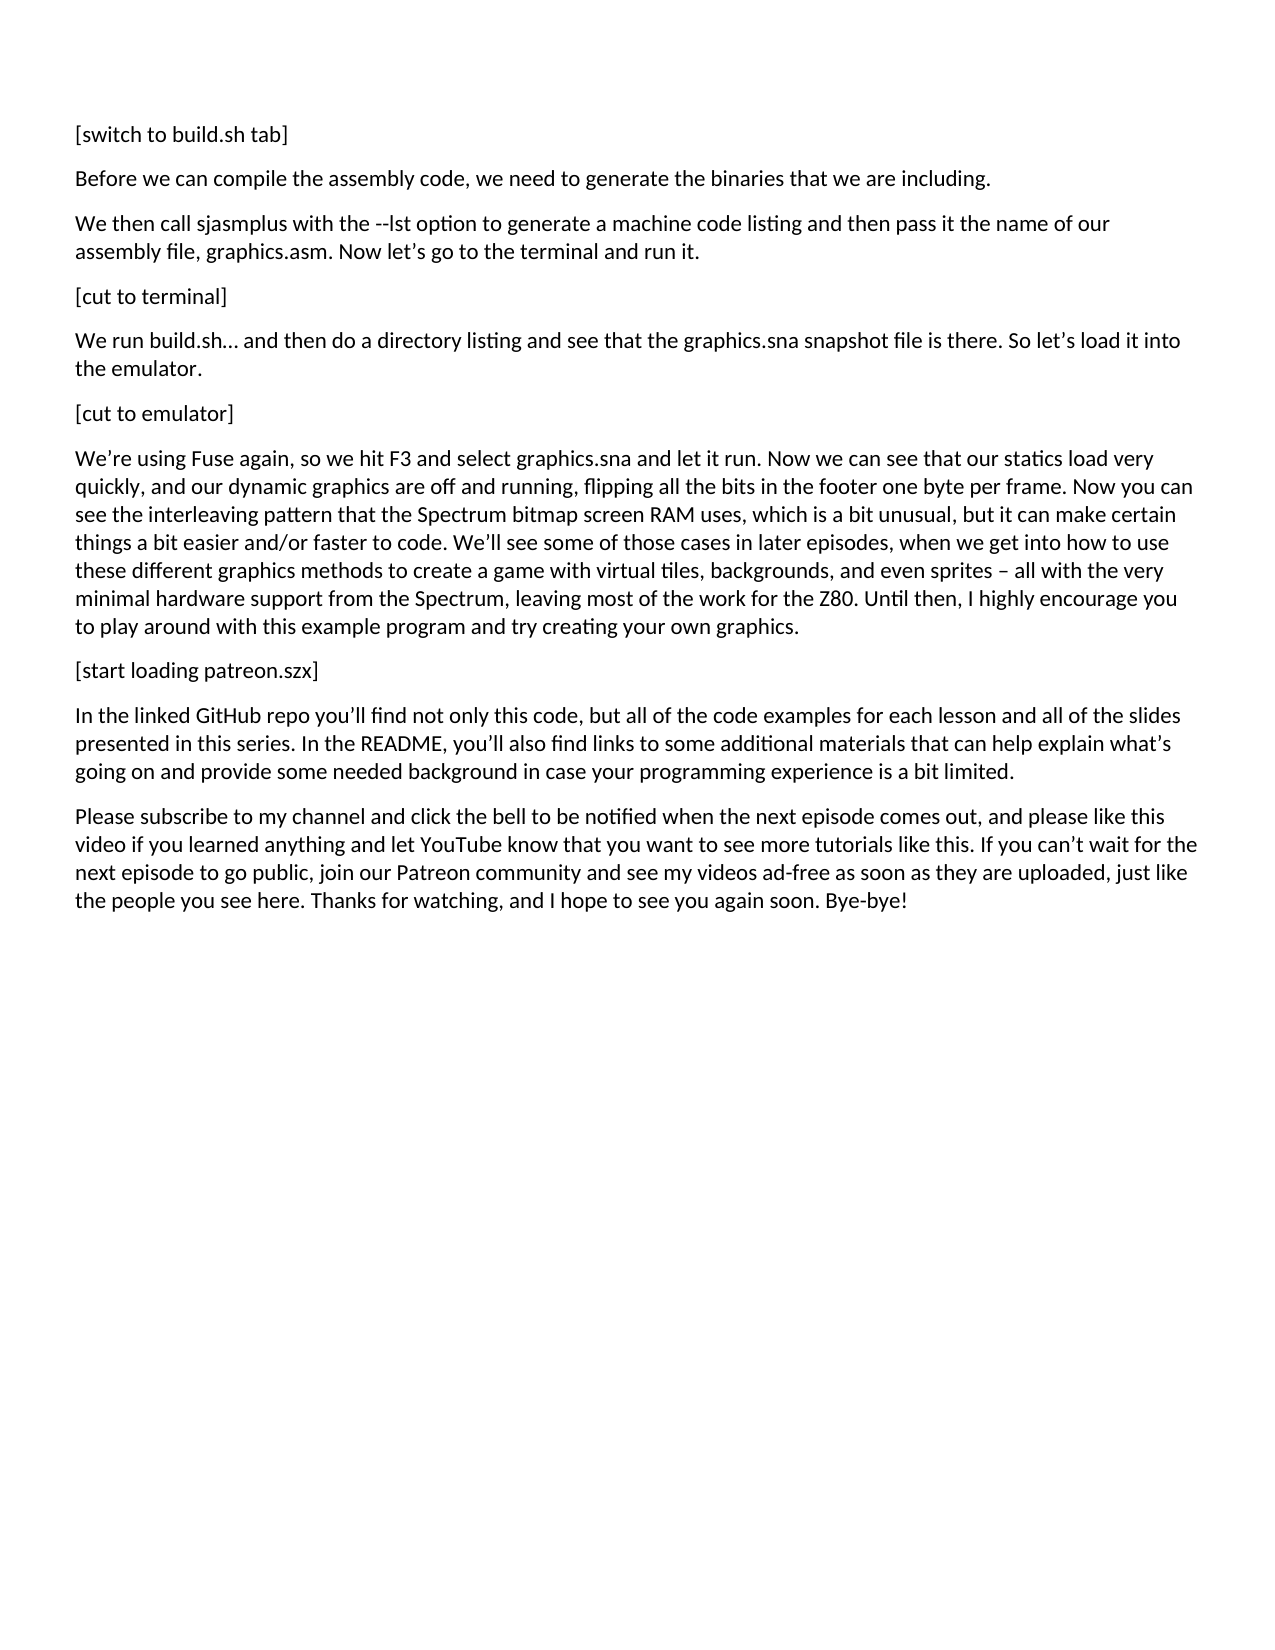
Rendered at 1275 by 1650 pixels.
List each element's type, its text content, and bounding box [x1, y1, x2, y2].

text We then call sjasmplus with the --lst option to generate a machine code listing and then pass it the name of our assembly file, graphics.asm. Now let’s go to the terminal and run it. [75, 209, 1200, 265]
text [cut to emulator] [75, 399, 1200, 427]
text Please subscribe to my channel and click the bell to be notified when the next episode comes out, and please like this video if you learned anything and let YouTube know that you want to see more tutorials like this. If you can’t wait for the next episode to go public, join our Patreon community and see my videos ad-free as soon as they are uploaded, just like the people you see here. Thanks for watching, and I hope to see you again soon. Bye-bye! [75, 802, 1200, 914]
text We run build.sh… and then do a directory listing and see that the graphics.sna snapshot file is there. So let’s load it into the emulator. [75, 326, 1200, 382]
text In the linked GitHub repo you’ll find not only this code, but all of the code examples for each lesson and all of the slides presented in this series. In the README, you’ll also find links to some additional materials that can help explain what’s going on and provide some needed background in case your programming experience is a bit limited. [75, 701, 1200, 785]
text [cut to terminal] [75, 282, 1200, 310]
text We’re using Fuse again, so we hit F3 and select graphics.sna and let it run. Now we can see that our statics load very quickly, and our dynamic graphics are off and running, flipping all the bits in the footer one byte per frame. Now you can see the interleaving pattern that the Spectrum bitmap screen RAM uses, which is a bit unusual, but it can make certain things a bit easier and/or faster to code. We’ll see some of those cases in later episodes, when we get into how to use these different graphics methods to create a game with virtual tiles, backgrounds, and even sprites – all with the very minimal hardware support from the Spectrum, leaving most of the work for the Z80. Until then, I highly encourage you to play around with this example program and try creating your own graphics. [75, 444, 1200, 640]
text Before we can compile the assembly code, we need to generate the binaries that we are including. [75, 164, 1200, 192]
text [switch to build.sh tab] [75, 120, 1200, 148]
text [start loading patreon.szx] [75, 657, 1200, 685]
